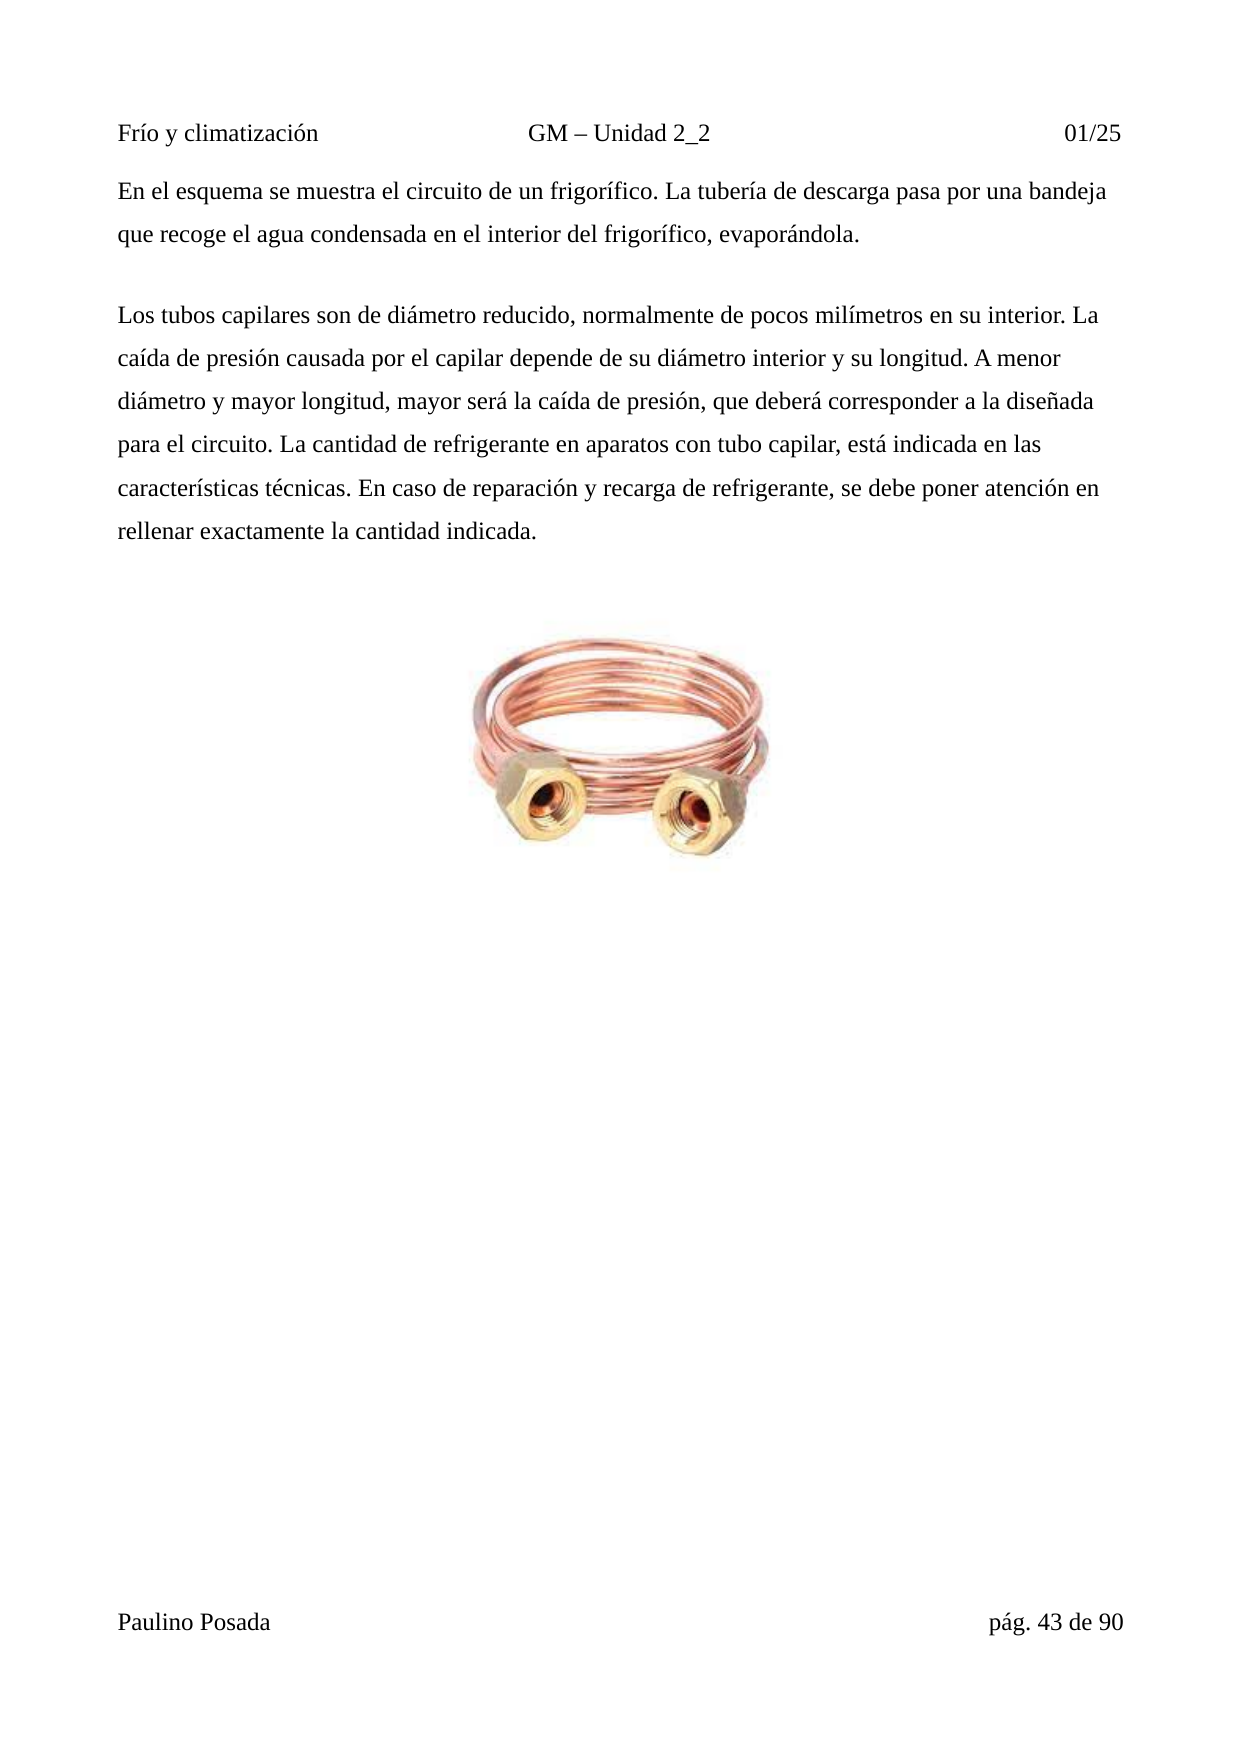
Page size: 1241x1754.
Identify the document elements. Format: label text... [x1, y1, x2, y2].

text Los tubos capilares son de diámetro reducido, normalmente de pocos milímetros en su interior. La caída de presión causada por el capilar depende de su diámetro interior y su longitud. A menor diámetro y mayor longitud, mayor será la caída de presión, que deberá corresponder a la diseñada para el circuito. La cantidad de refrigerante en aparatos con tubo capilar, está indicada en las características técnicas. En caso de reparación y recarga de refrigerante, se debe poner atención en rellenar exactamente la cantidad indicada. [117, 300, 1123, 544]
text En el esquema se muestra el circuito de un frigorífico. La tubería de descarga pasa por una bandeja que recoge el agua condensada en el interior del frigorífico, evaporándola. [117, 176, 1123, 248]
picture [444, 571, 797, 923]
